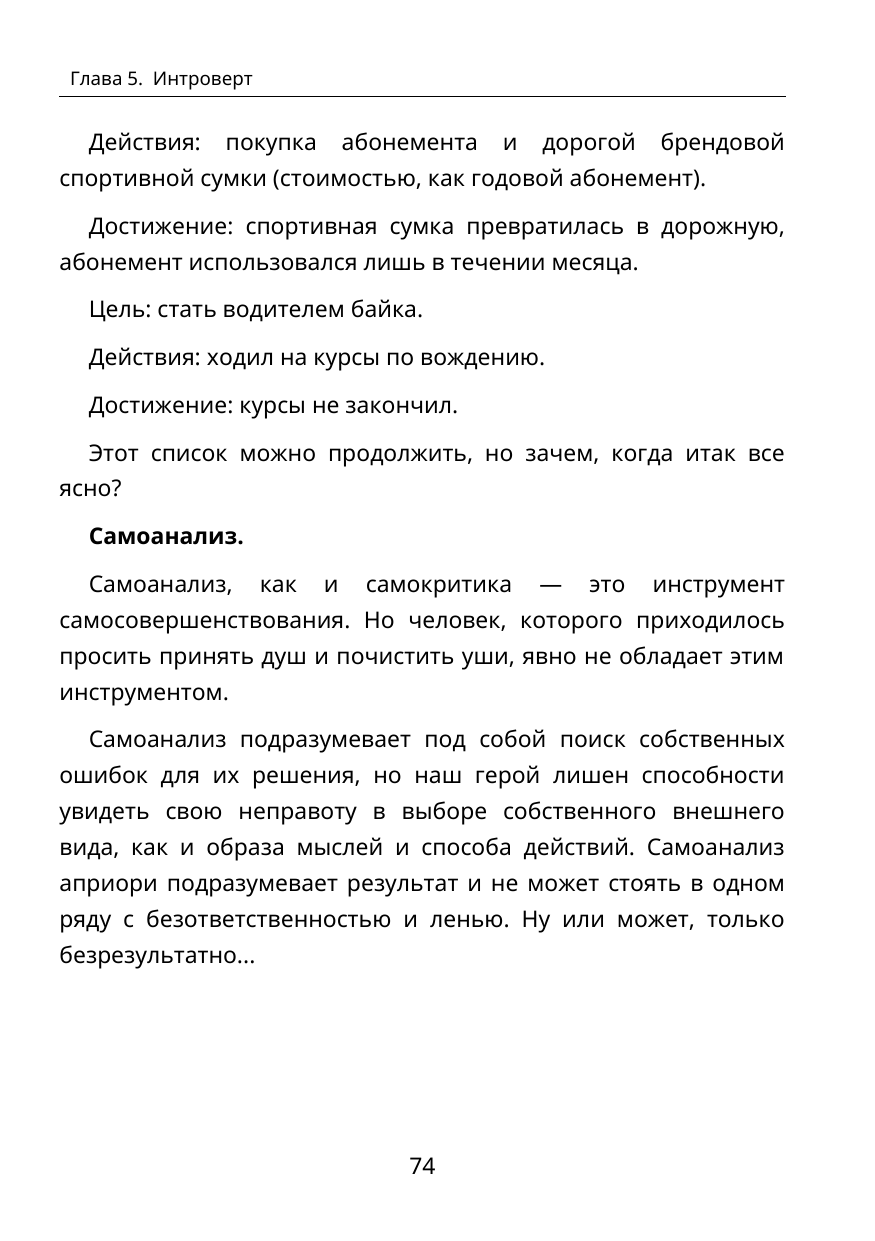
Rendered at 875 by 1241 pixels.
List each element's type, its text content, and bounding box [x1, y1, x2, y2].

text Достижение: курсы не закончил. [59, 389, 786, 420]
text Самоанализ подразумевает под собой поиск собственных ошибок для их решения, но наш герой лишен способности увидеть свою неправоту в выборе собственного внешнего вида, как и образа мыслей и способа действий. Самоанализ априори подразумевает результат и не может стоять в одном ряду с безответственностью и ленью. Ну или может, только безрезультатно... [59, 723, 786, 970]
text Самоанализ, как и самокритика — это инструмент самосовершенствования. Но человек, которого приходилось просить принять душ и почистить уши, явно не обладает этим инструментом. [59, 568, 786, 707]
text Цель: стать водителем байка. [59, 293, 786, 324]
text Этот список можно продолжить, но зачем, когда итак все ясно? [59, 436, 786, 504]
text Достижение: спортивная сумка превратилась в дорожную, абонемент использовался лишь в течении месяца. [59, 210, 786, 277]
text Самоанализ. [59, 520, 786, 551]
text Действия: покупка абонемента и дорогой брендовой спортивной сумки (стоимостью, как годовой абонемент). [59, 126, 786, 193]
text Действия: ходил на курсы по вождению. [59, 341, 786, 372]
